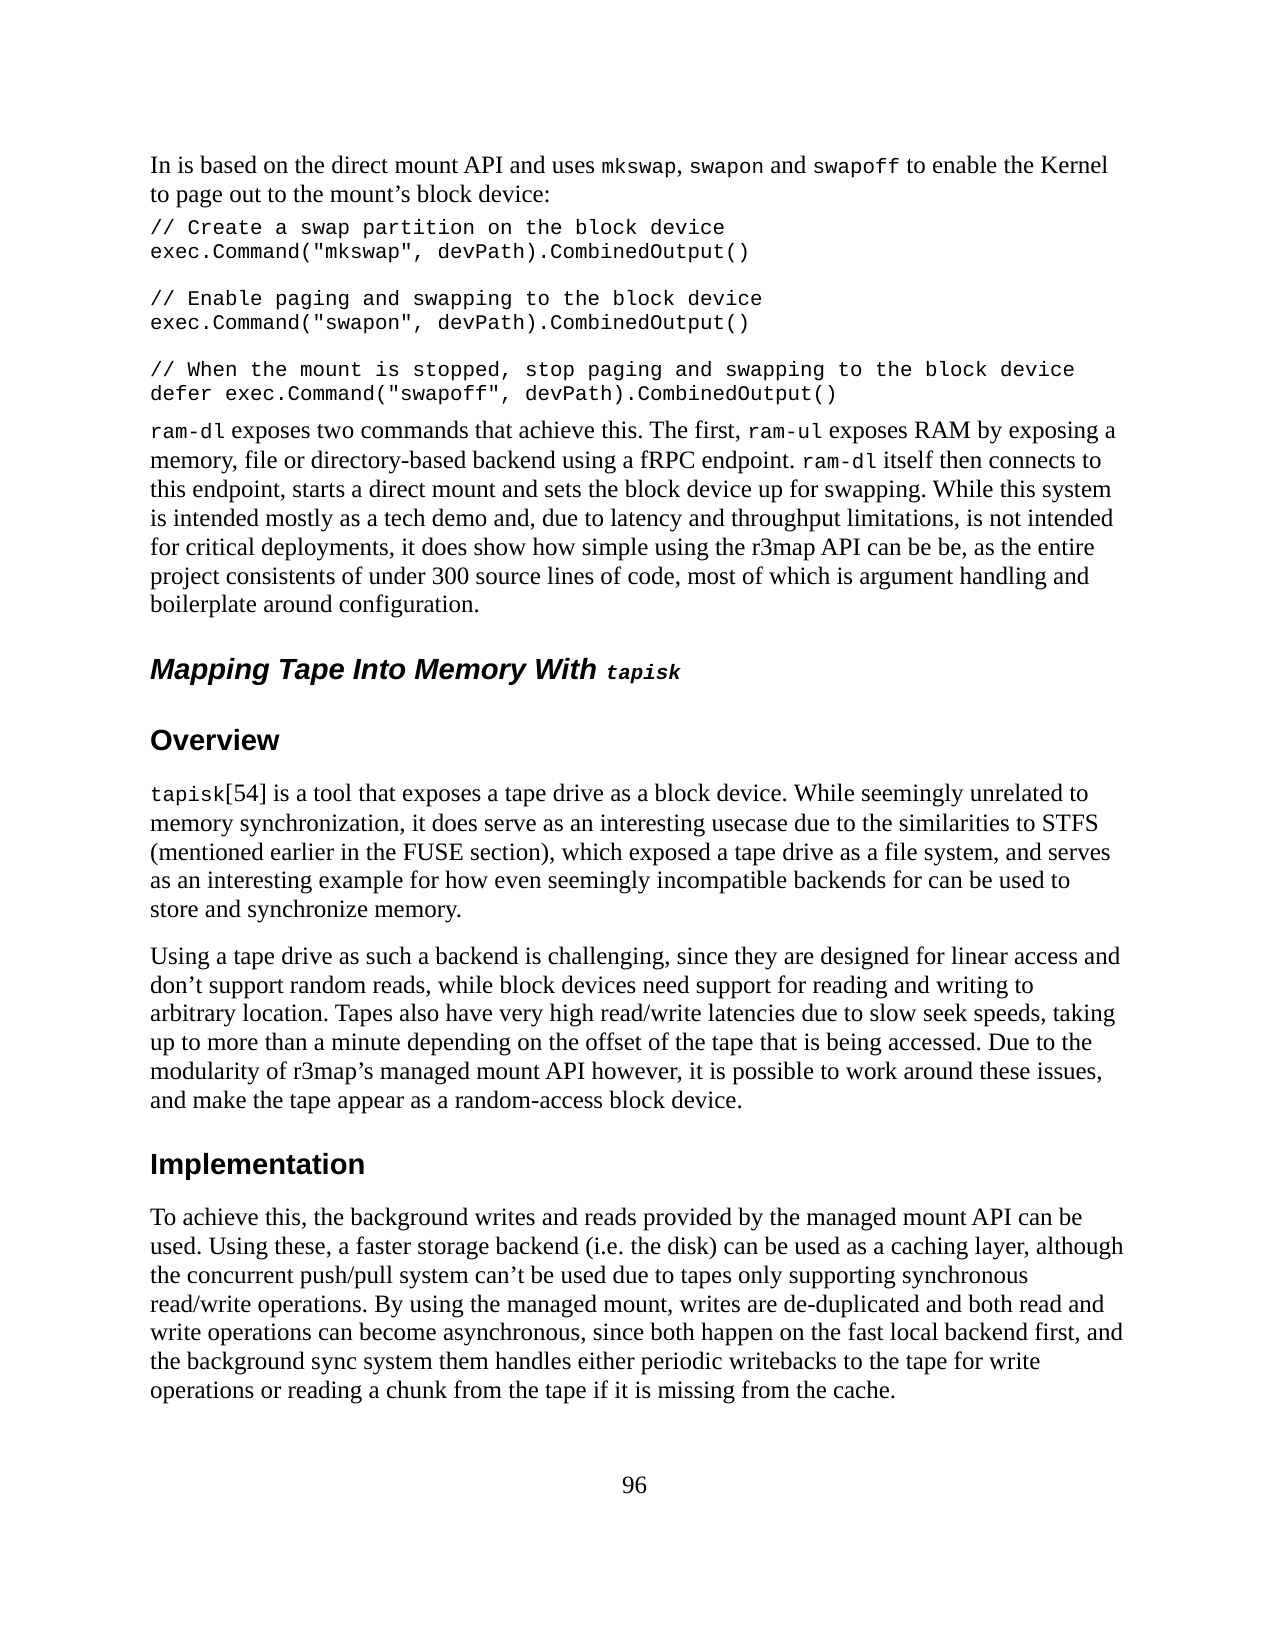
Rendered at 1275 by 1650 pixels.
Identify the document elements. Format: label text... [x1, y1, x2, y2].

text defer exec.Command("swapoff", devPath).CombinedOutput() [150, 383, 1125, 406]
text In is based on the direct mount API and uses mkswap, swapon and swapoff to enable the Kernel to page out to the mount’s block device: [150, 150, 1125, 208]
text To achieve this, the background writes and reads provided by the managed mount API can be used. Using these, a faster storage backend (i.e. the disk) can be used as a caching layer, although the concurrent push/pull system can’t be used due to tapes only supporting synchronous read/write operations. By using the managed mount, writes are de-duplicated and both read and write operations can become asynchronous, since both happen on the fast local backend first, and the background sync system them handles either periodic writebacks to the tape for write operations or reading a chunk from the tape if it is missing from the cache. [150, 1202, 1125, 1404]
text // Create a swap partition on the block device [150, 217, 1125, 241]
subtitle Mapping Tape Into Memory With tapisk [150, 652, 1125, 686]
subtitle Implementation [150, 1147, 1125, 1181]
text Using a tape drive as such a backend is challenging, since they are designed for linear access and don’t support random reads, while block devices need support for reading and writing to arbitrary location. Tapes also have very high read/write latencies due to slow seek speeds, taking up to more than a minute depending on the offset of the tape that is being accessed. Due to the modularity of r3map’s managed mount API however, it is possible to work around these issues, and make the tape appear as a random-access block device. [150, 941, 1125, 1113]
text // When the mount is stopped, stop paging and swapping to the block device [150, 359, 1125, 383]
text exec.Command("swapon", devPath).CombinedOutput() [150, 312, 1125, 336]
text ram-dl exposes two commands that achieve this. The first, ram-ul exposes RAM by exposing a memory, file or directory-based backend using a fRPC endpoint. ram-dl itself then connects to this endpoint, starts a direct mount and sets the block device up for swapping. While this system is intended mostly as a tech demo and, due to latency and throughput limitations, is not intended for critical deployments, it does show how simple using the r3map API can be be, as the entire project consistents of under 300 source lines of code, most of which is argument handling and boilerplate around configuration. [150, 415, 1125, 618]
text // Enable paging and swapping to the block device [150, 288, 1125, 312]
text exec.Command("mkswap", devPath).CombinedOutput() [150, 241, 1125, 264]
text tapisk[54] is a tool that exposes a tape drive as a block device. While seemingly unrelated to memory synchronization, it does serve as an interesting usecase due to the similarities to STFS (mentioned earlier in the FUSE section), which exposed a tape drive as a file system, and serves as an interesting example for how even seemingly incompatible backends for can be used to store and synchronize memory. [150, 778, 1125, 923]
subtitle Overview [150, 723, 1125, 757]
